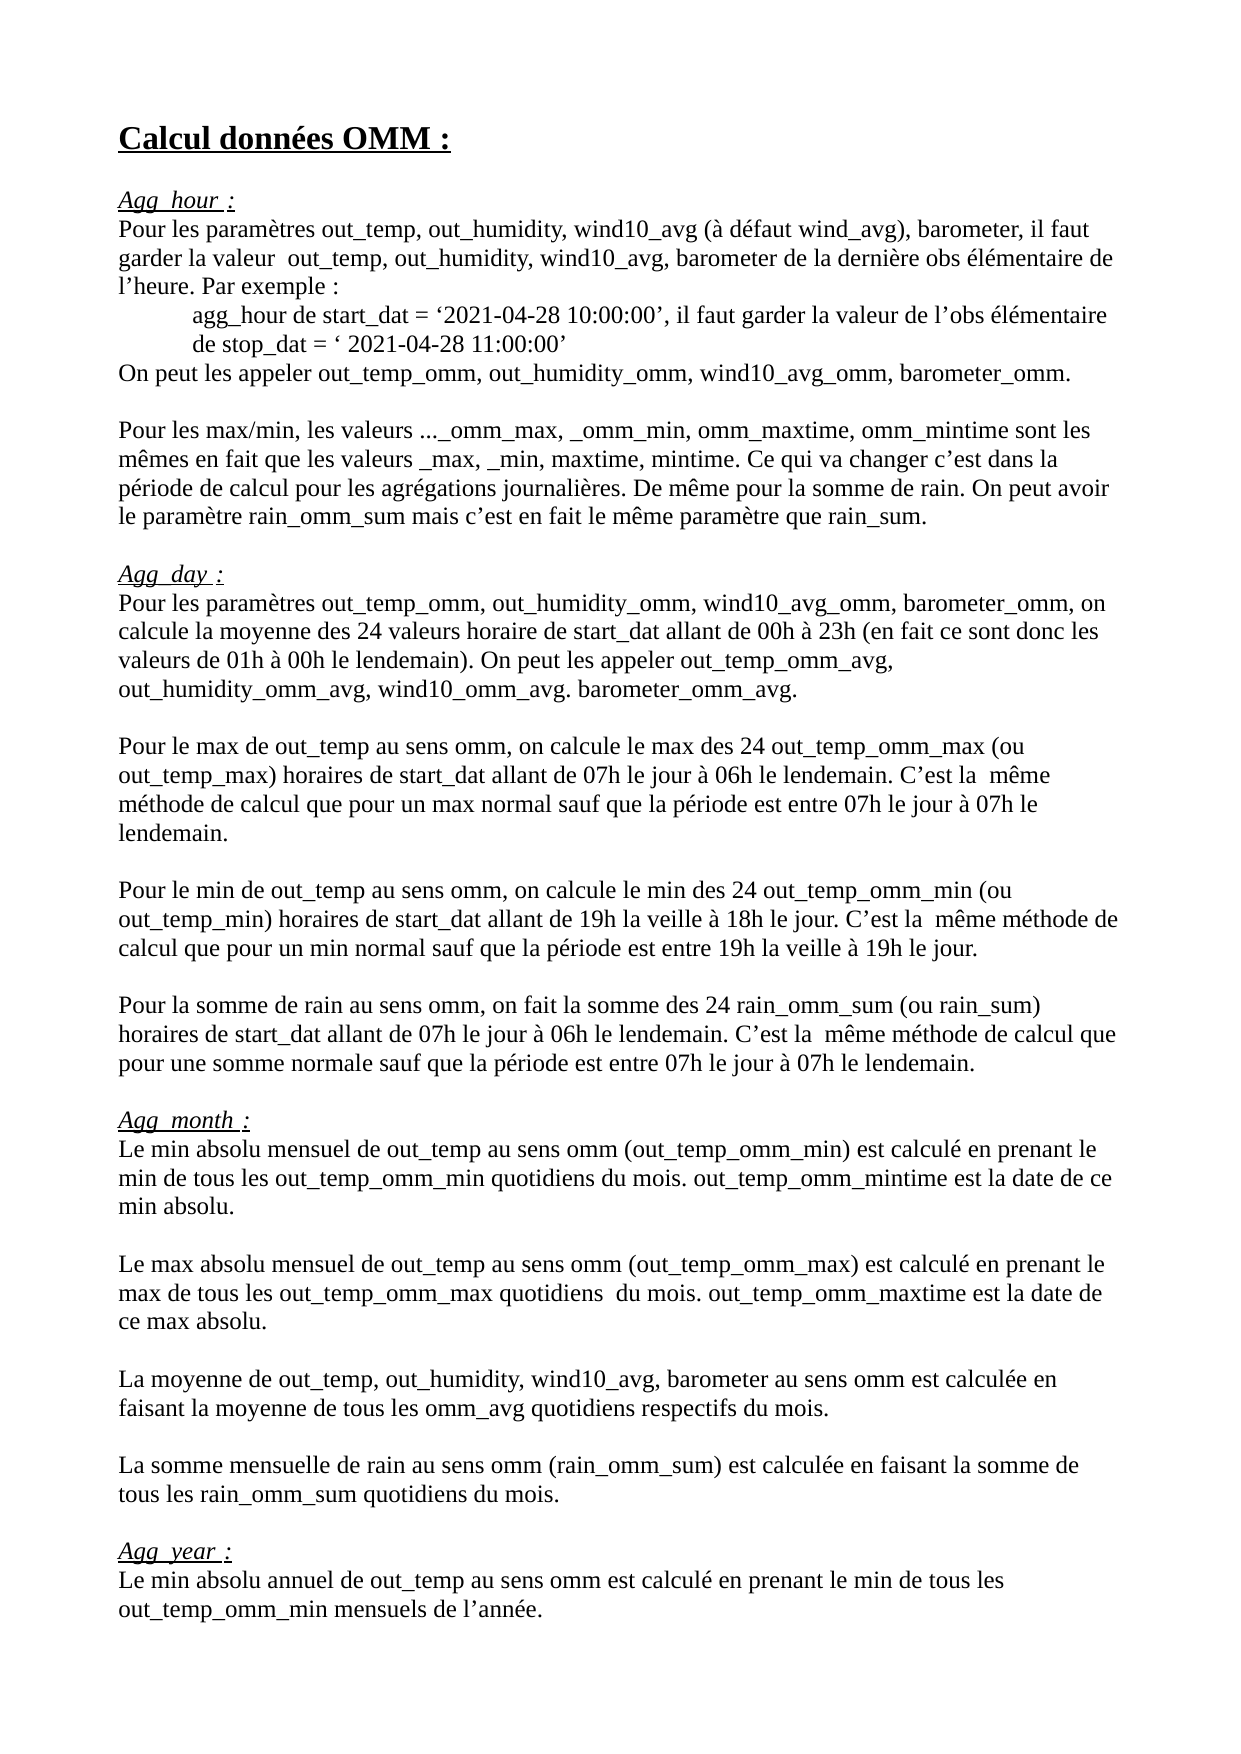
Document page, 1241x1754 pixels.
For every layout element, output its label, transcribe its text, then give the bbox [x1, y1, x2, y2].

text Agg_month : [118, 1105, 1122, 1134]
text Agg_day : [118, 559, 1122, 588]
text On peut les appeler out_temp_omm, out_humidity_omm, wind10_avg_omm, barometer_omm. [118, 358, 1122, 386]
text Le min absolu mensuel de out_temp au sens omm (out_temp_omm_min) est calculé en prenant le min de tous les out_temp_omm_min quotidiens du mois. out_temp_omm_mintime est la date de ce min absolu. [118, 1134, 1122, 1220]
text Pour les paramètres out_temp_omm, out_humidity_omm, wind10_avg_omm, barometer_omm, on calcule la moyenne des 24 valeurs horaire de start_dat allant de 00h à 23h (en fait ce sont donc les valeurs de 01h à 00h le lendemain). On peut les appeler out_temp_omm_avg, out_humidity_omm_avg, wind10_omm_avg. barometer_omm_avg. [118, 588, 1122, 703]
text Pour le max de out_temp au sens omm, on calcule le max des 24 out_temp_omm_max (ou out_temp_max) horaires de start_dat allant de 07h le jour à 06h le lendemain. C’est la même méthode de calcul que pour un max normal sauf que la période est entre 07h le jour à 07h le lendemain. [118, 731, 1122, 846]
text Pour les paramètres out_temp, out_humidity, wind10_avg (à défaut wind_avg), barometer, il faut garder la valeur out_temp, out_humidity, wind10_avg, barometer de la dernière obs élémentaire de l’heure. Par exemple : [118, 214, 1122, 300]
text Pour les max/min, les valeurs ..._omm_max, _omm_min, omm_maxtime, omm_mintime sont les mêmes en fait que les valeurs _max, _min, maxtime, mintime. Ce qui va changer c’est dans la période de calcul pour les agrégations journalières. De même pour la somme de rain. On peut avoir le paramètre rain_omm_sum mais c’est en fait le même paramètre que rain_sum. [118, 415, 1122, 530]
text La somme mensuelle de rain au sens omm (rain_omm_sum) est calculée en faisant la somme de tous les rain_omm_sum quotidiens du mois. [118, 1450, 1122, 1508]
text agg_hour de start_dat = ‘2021-04-28 10:00:00’, il faut garder la valeur de l’obs élémentaire de stop_dat = ‘ 2021-04-28 11:00:00’ [118, 300, 1122, 358]
text Agg_year : [118, 1536, 1122, 1565]
text Agg_hour : [118, 185, 1122, 214]
text Calcul données OMM : [118, 118, 1122, 156]
text Le max absolu mensuel de out_temp au sens omm (out_temp_omm_max) est calculé en prenant le max de tous les out_temp_omm_max quotidiens du mois. out_temp_omm_maxtime est la date de ce max absolu. [118, 1249, 1122, 1335]
text La moyenne de out_temp, out_humidity, wind10_avg, barometer au sens omm est calculée en faisant la moyenne de tous les omm_avg quotidiens respectifs du mois. [118, 1364, 1122, 1421]
text Pour la somme de rain au sens omm, on fait la somme des 24 rain_omm_sum (ou rain_sum) horaires de start_dat allant de 07h le jour à 06h le lendemain. C’est la même méthode de calcul que pour une somme normale sauf que la période est entre 07h le jour à 07h le lendemain. [118, 990, 1122, 1076]
text Le min absolu annuel de out_temp au sens omm est calculé en prenant le min de tous les out_temp_omm_min mensuels de l’année. [118, 1565, 1122, 1623]
text Pour le min de out_temp au sens omm, on calcule le min des 24 out_temp_omm_min (ou out_temp_min) horaires de start_dat allant de 19h la veille à 18h le jour. C’est la même méthode de calcul que pour un min normal sauf que la période est entre 19h la veille à 19h le jour. [118, 875, 1122, 961]
